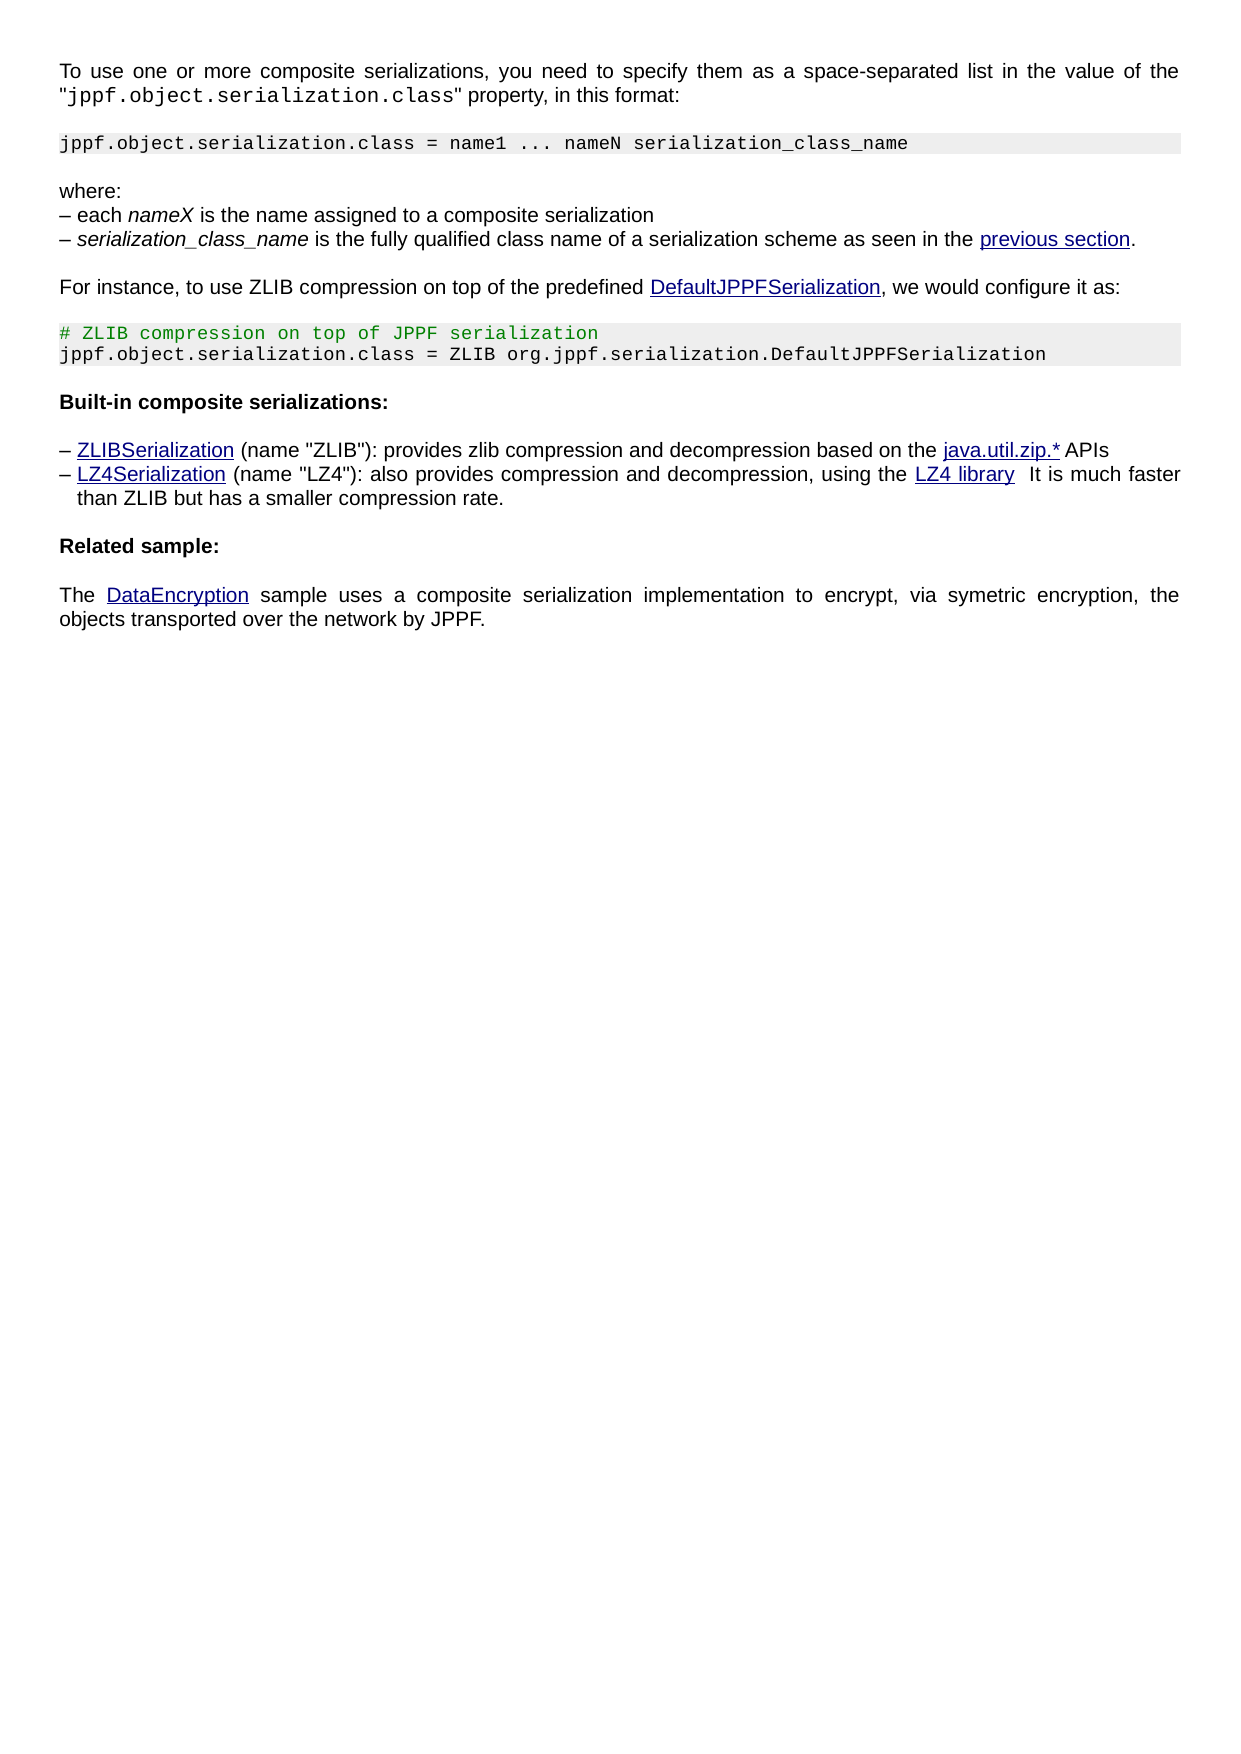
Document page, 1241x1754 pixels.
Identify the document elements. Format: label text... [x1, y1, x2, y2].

text Related sample: [59, 534, 1181, 558]
text To use one or more composite serializations, you need to specify them as a space-separated list in the value of the "jppf.object.serialization.class" property, in this format: [59, 59, 1181, 109]
text Built-in composite serializations: [59, 390, 1181, 414]
list LZ4Serialization (name "LZ4"): also provides compression and decompression, using the LZ4 library It is much faster than ZLIB but has a smaller compression rate. [59, 462, 1181, 510]
text jppf.object.serialization.class = ZLIB org.jppf.serialization.DefaultJPPFSerialization [59, 344, 1181, 366]
text where: [59, 179, 1181, 203]
text The DataEncryption sample uses a composite serialization implementation to encrypt, via symetric encryption, the objects transported over the network by JPPF. [59, 582, 1181, 631]
text # ZLIB compression on top of JPPF serialization [59, 323, 1181, 344]
list serialization_class_name is the fully qualified class name of a serialization scheme as seen in the previous section. [59, 227, 1181, 251]
list ZLIBSerialization (name "ZLIB"): provides zlib compression and decompression based on the java.util.zip.* APIs [59, 438, 1181, 462]
text For instance, to use ZLIB compression on top of the predefined DefaultJPPFSerialization, we would configure it as: [59, 275, 1181, 299]
list each nameX is the name assigned to a composite serialization [59, 203, 1181, 227]
text jppf.object.serialization.class = name1 ... nameN serialization_class_name [59, 133, 1181, 154]
